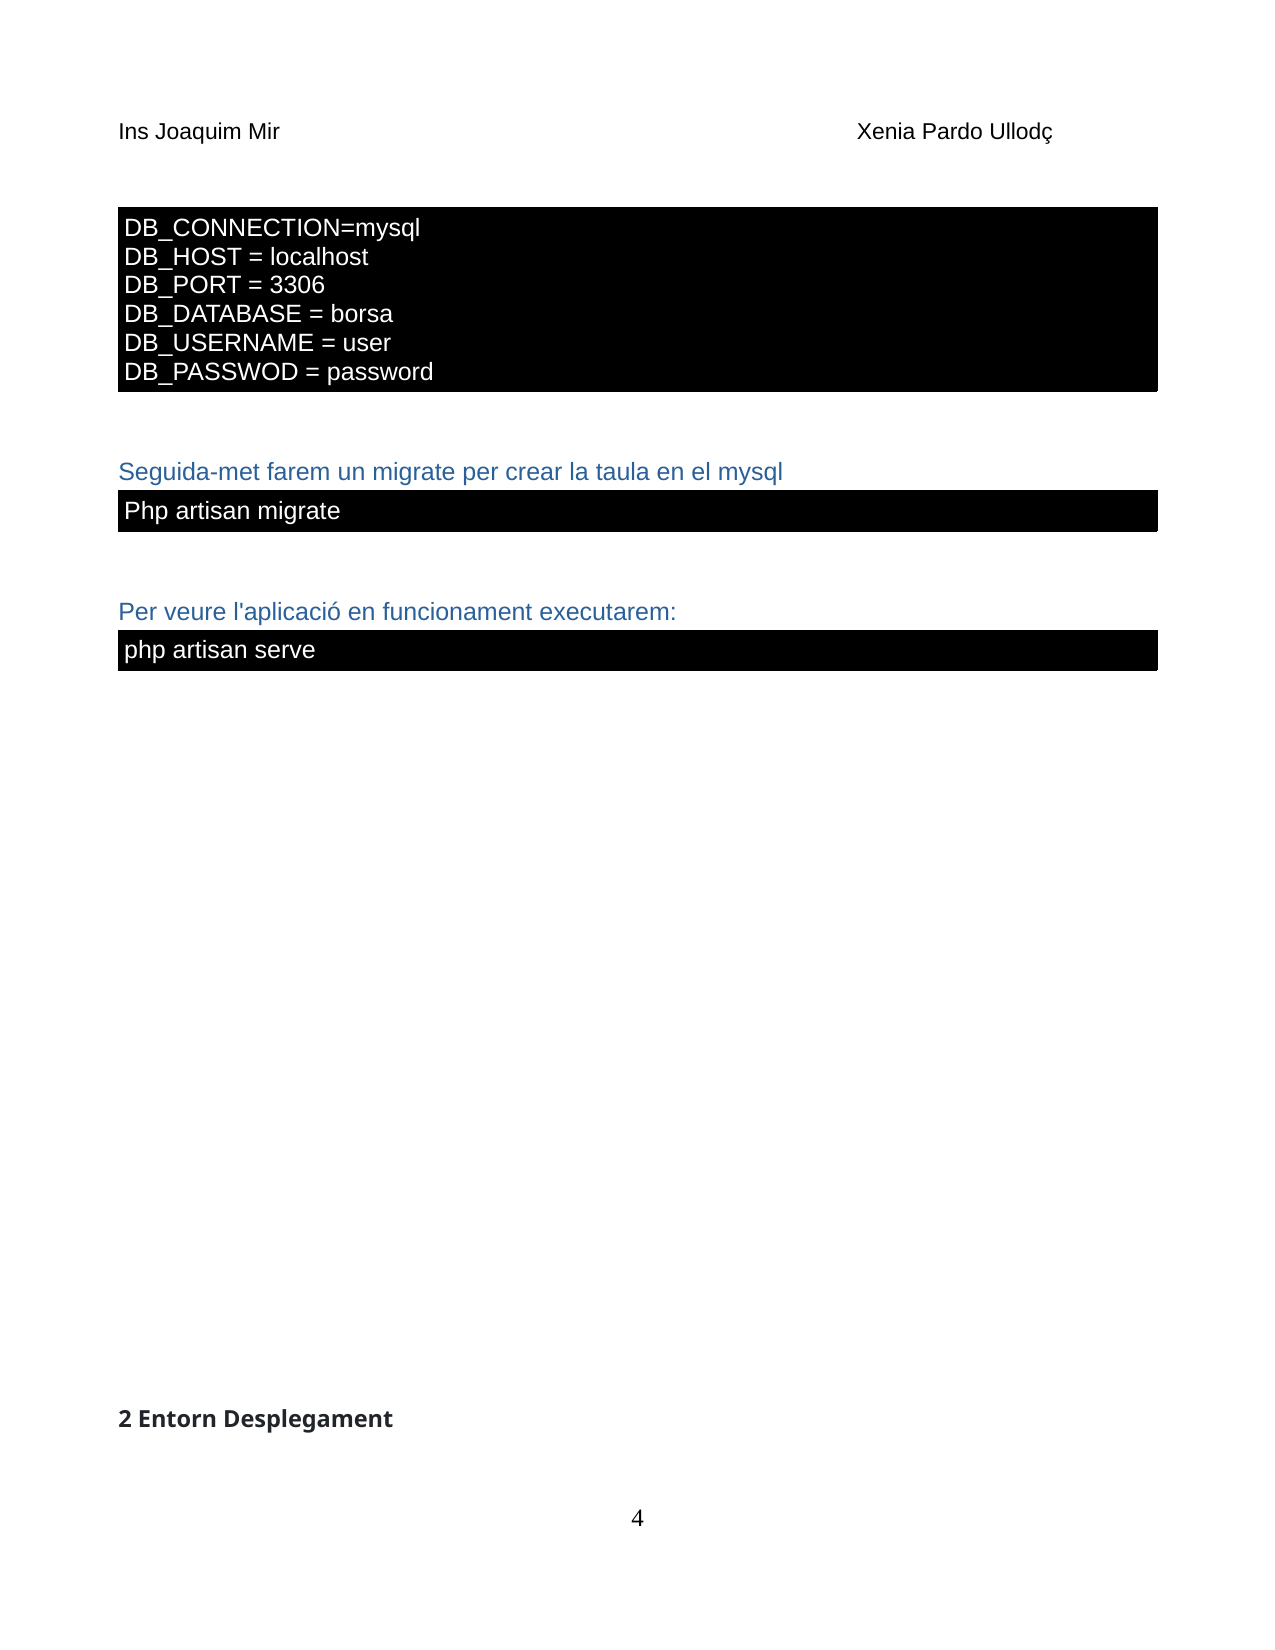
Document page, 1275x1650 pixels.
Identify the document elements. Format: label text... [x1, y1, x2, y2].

table_header DB_CONNECTION=mysql DB_HOST = localhost DB_PORT = 3306 DB_DATABASE = borsa DB_USERNAME = user DB_PASSWOD = password [119, 208, 1157, 391]
table_header php artisan serve [119, 631, 1157, 670]
text Seguida-met farem un migrate per crear la taula en el mysql [118, 457, 1157, 486]
text Per veure l'aplicació en funcionament executarem: [118, 597, 1157, 625]
table_header Php artisan migrate [119, 491, 1157, 531]
text 2 Entorn Desplegament [118, 1403, 1157, 1435]
